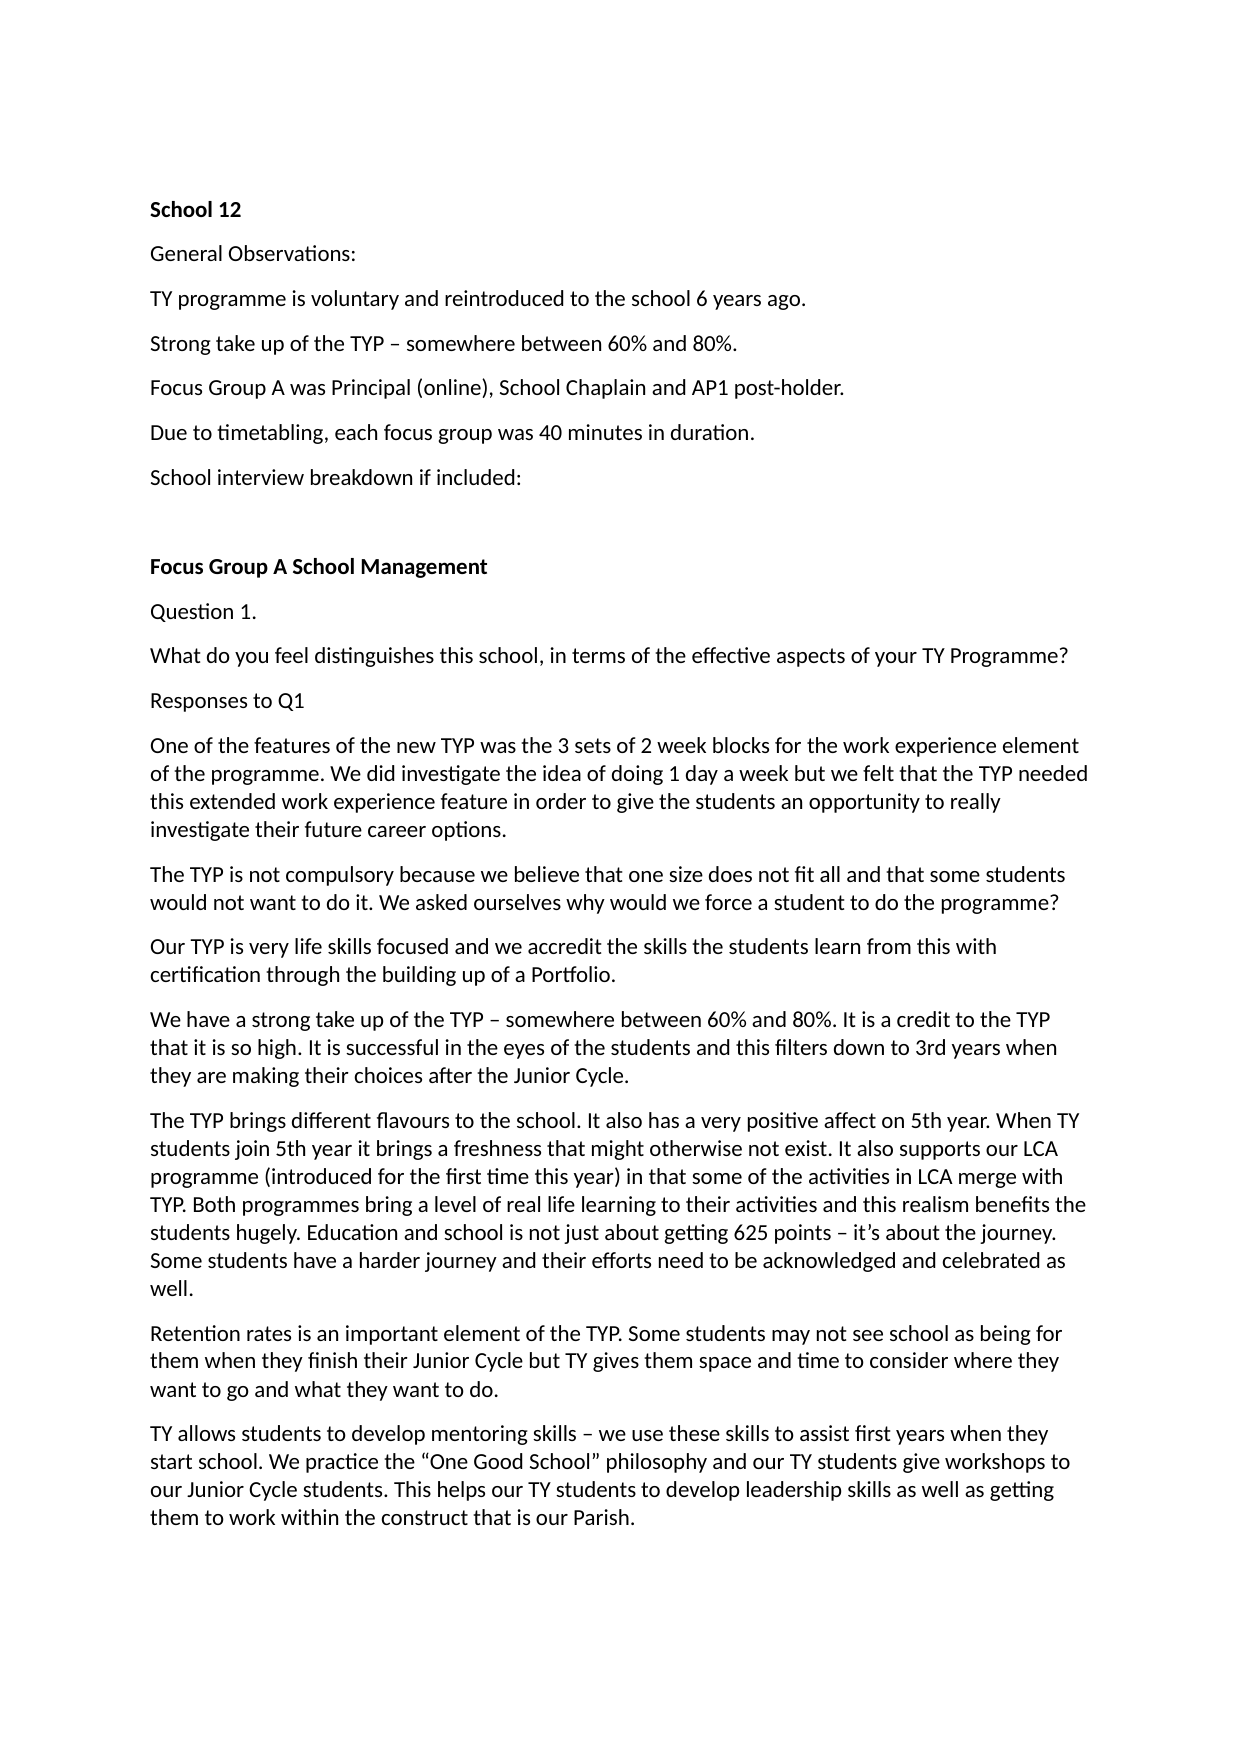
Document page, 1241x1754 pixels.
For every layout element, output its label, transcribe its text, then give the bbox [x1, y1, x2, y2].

text The TYP brings different flavours to the school. It also has a very positive affect on 5th year. When TY students join 5th year it brings a freshness that might otherwise not exist. It also supports our LCA programme (introduced for the first time this year) in that some of the activities in LCA merge with TYP. Both programmes bring a level of real life learning to their activities and this realism benefits the students hugely. Education and school is not just about getting 625 points – it’s about the journey. Some students have a harder journey and their efforts need to be acknowledged and celebrated as well. [150, 1106, 1090, 1302]
text Our TYP is very life skills focused and we accredit the skills the students learn from this with certification through the building up of a Portfolio. [150, 932, 1090, 988]
text We have a strong take up of the TYP – somewhere between 60% and 80%. It is a credit to the TYP that it is so high. It is successful in the eyes of the students and this filters down to 3rd years when they are making their choices after the Junior Cycle. [150, 1005, 1090, 1089]
text Due to timetabling, each focus group was 40 minutes in duration. [150, 418, 1090, 446]
text School interview breakdown if included: [150, 463, 1090, 491]
text What do you feel distinguishes this school, in terms of the effective aspects of your TY Programme? [150, 642, 1090, 669]
text Focus Group A School Management [150, 552, 1090, 580]
text Retention rates is an important element of the TYP. Some students may not see school as being for them when they finish their Junior Cycle but TY gives them space and time to consider where they want to go and what they want to do. [150, 1319, 1090, 1403]
text Question 1. [150, 597, 1090, 625]
text One of the features of the new TYP was the 3 sets of 2 week blocks for the work experience element of the programme. We did investigate the idea of doing 1 day a week but we felt that the TYP needed this extended work experience feature in order to give the students an opportunity to really investigate their future career options. [150, 731, 1090, 843]
text TY allows students to develop mentoring skills – we use these skills to assist first years when they start school. We practice the “One Good School” philosophy and our TY students give workshops to our Junior Cycle students. This helps our TY students to develop leadership skills as well as getting them to work within the construct that is our Parish. [150, 1419, 1090, 1531]
text Responses to Q1 [150, 686, 1090, 714]
text Focus Group A was Principal (online), School Chaplain and AP1 post-holder. [150, 373, 1090, 401]
text The TYP is not compulsory because we believe that one size does not fit all and that some students would not want to do it. We asked ourselves why would we force a student to do the programme? [150, 860, 1090, 916]
text School 12 [150, 195, 1090, 223]
text Strong take up of the TYP – somewhere between 60% and 80%. [150, 329, 1090, 357]
text TY programme is voluntary and reintroduced to the school 6 years ago. [150, 284, 1090, 312]
text General Observations: [150, 239, 1090, 267]
